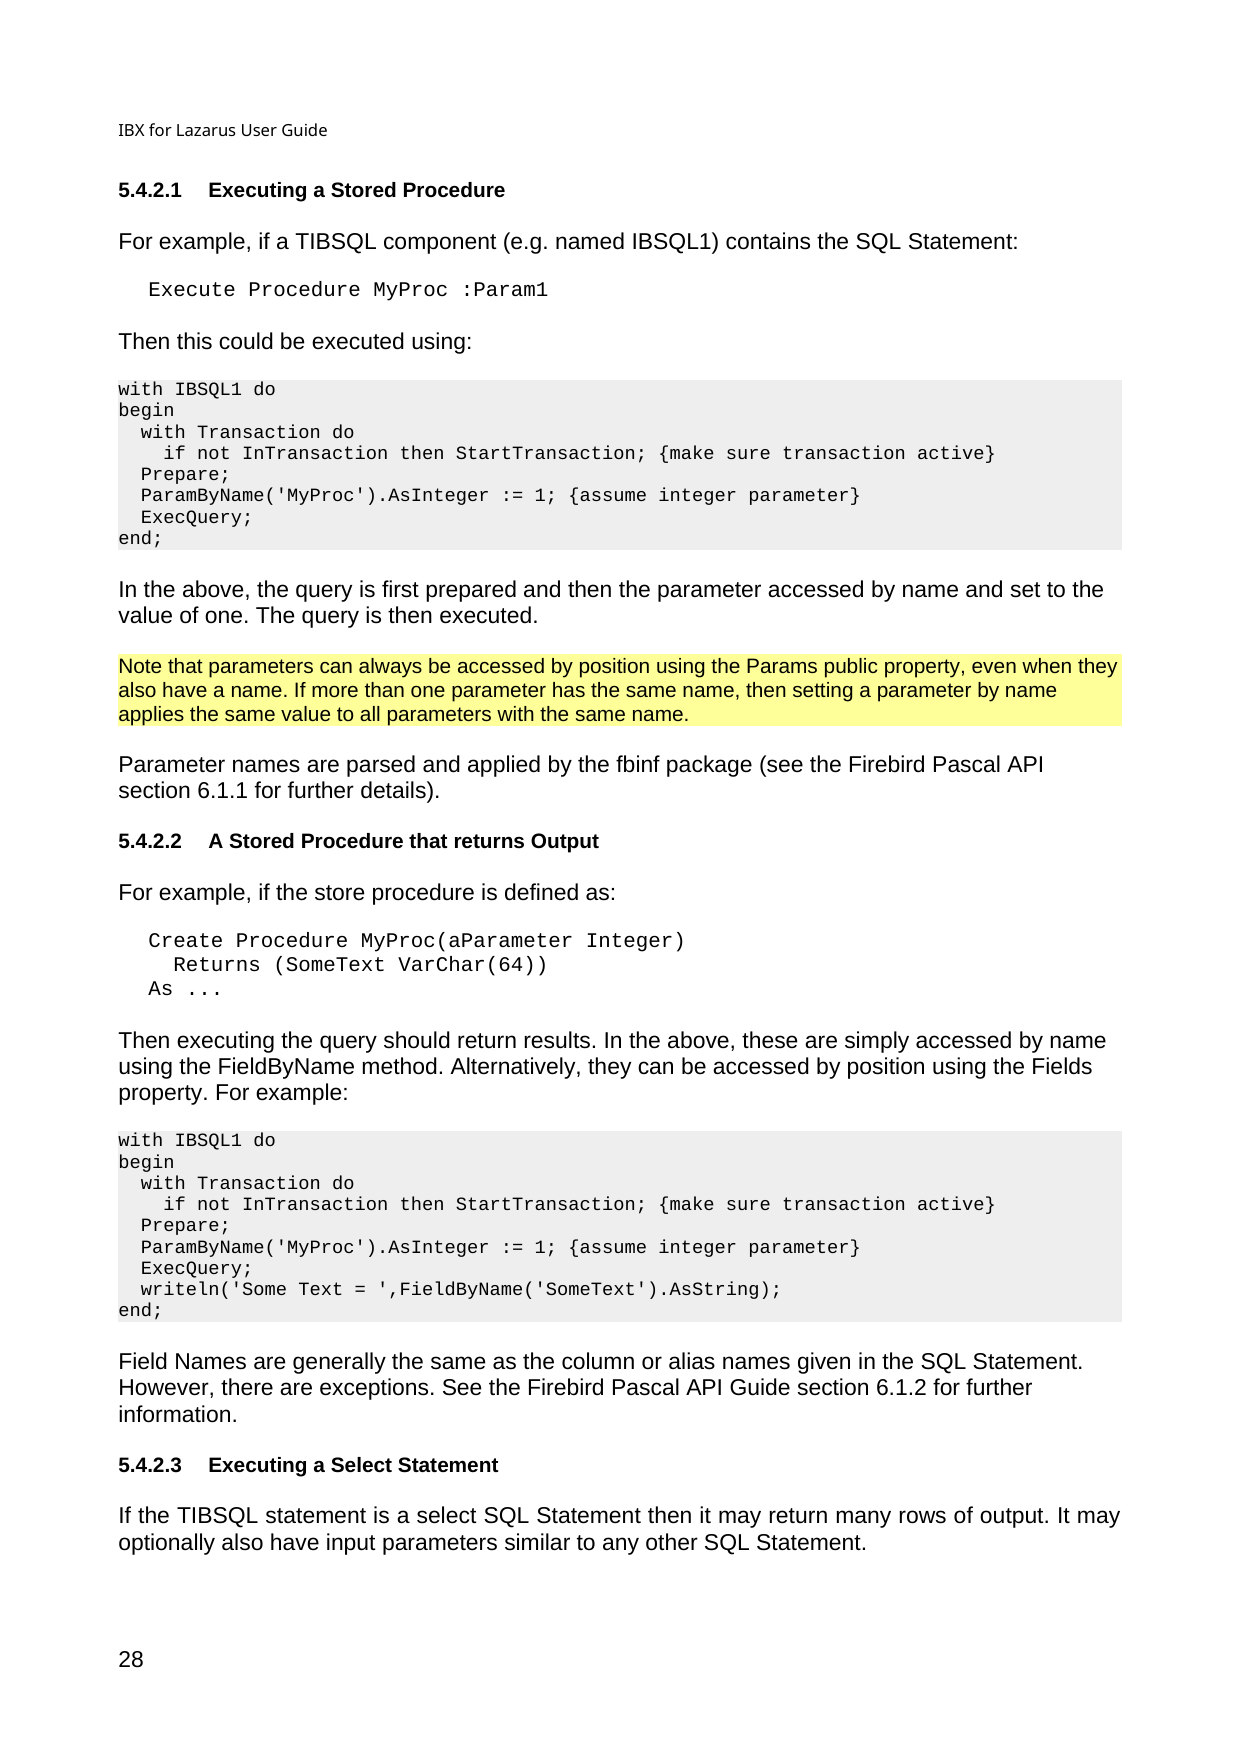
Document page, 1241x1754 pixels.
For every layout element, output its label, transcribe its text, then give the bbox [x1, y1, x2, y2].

text Prepare; [118, 465, 1122, 486]
text Prepare; [118, 1216, 1122, 1237]
text Then executing the query should return results. In the above, these are simply accessed by name using the FieldByName method. Alternatively, they can be accessed by position using the Fields property. For example: [118, 1027, 1122, 1106]
text Execute Procedure MyProc :Param1 [148, 279, 1122, 303]
text ExecQuery; [118, 1259, 1122, 1280]
text Returns (SomeText VarChar(64)) [148, 954, 1122, 977]
text Field Names are generally the same as the column or alias names given in the SQL Statement. However, there are exceptions. See the Firebird Pascal API Guide section 6.1.2 for further information. [118, 1348, 1122, 1427]
text Create Procedure MyProc(aParameter Integer) [148, 930, 1122, 954]
text with Transaction do [118, 422, 1122, 444]
text end; [118, 529, 1122, 550]
text Parameter names are parsed and applied by the fbinf package (see the Firebird Pascal API section 6.1.1 for further details). [118, 751, 1122, 804]
text Then this could be executed using: [118, 328, 1122, 354]
subtitle Executing a Stored Procedure [118, 178, 1122, 202]
text ParamByName('MyProc').AsInteger := 1; {assume integer parameter} [118, 1237, 1122, 1259]
text with IBSQL1 do [118, 380, 1122, 401]
text In the above, the query is first prepared and then the parameter accessed by name and set to the value of one. The query is then executed. [118, 576, 1122, 628]
text end; [118, 1301, 1122, 1322]
text with IBSQL1 do [118, 1131, 1122, 1152]
subtitle Executing a Select Statement [118, 1453, 1122, 1477]
text ParamByName('MyProc').AsInteger := 1; {assume integer parameter} [118, 486, 1122, 507]
text For example, if the store procedure is defined as: [118, 879, 1122, 905]
text As ... [148, 977, 1122, 1001]
subtitle A Stored Procedure that returns Output [118, 829, 1122, 853]
text begin [118, 401, 1122, 422]
text if not InTransaction then StartTransaction; {make sure transaction active} [118, 444, 1122, 465]
text writeln('Some Text = ',FieldByName('SomeText').AsString); [118, 1280, 1122, 1301]
text If the TIBSQL statement is a select SQL Statement then it may return many rows of output. It may optionally also have input parameters similar to any other SQL Statement. [118, 1502, 1122, 1555]
text For example, if a TIBSQL component (e.g. named IBSQL1) contains the SQL Statement: [118, 228, 1122, 254]
text ExecQuery; [118, 507, 1122, 529]
text with Transaction do [118, 1174, 1122, 1195]
text begin [118, 1152, 1122, 1174]
text if not InTransaction then StartTransaction; {make sure transaction active} [118, 1195, 1122, 1216]
